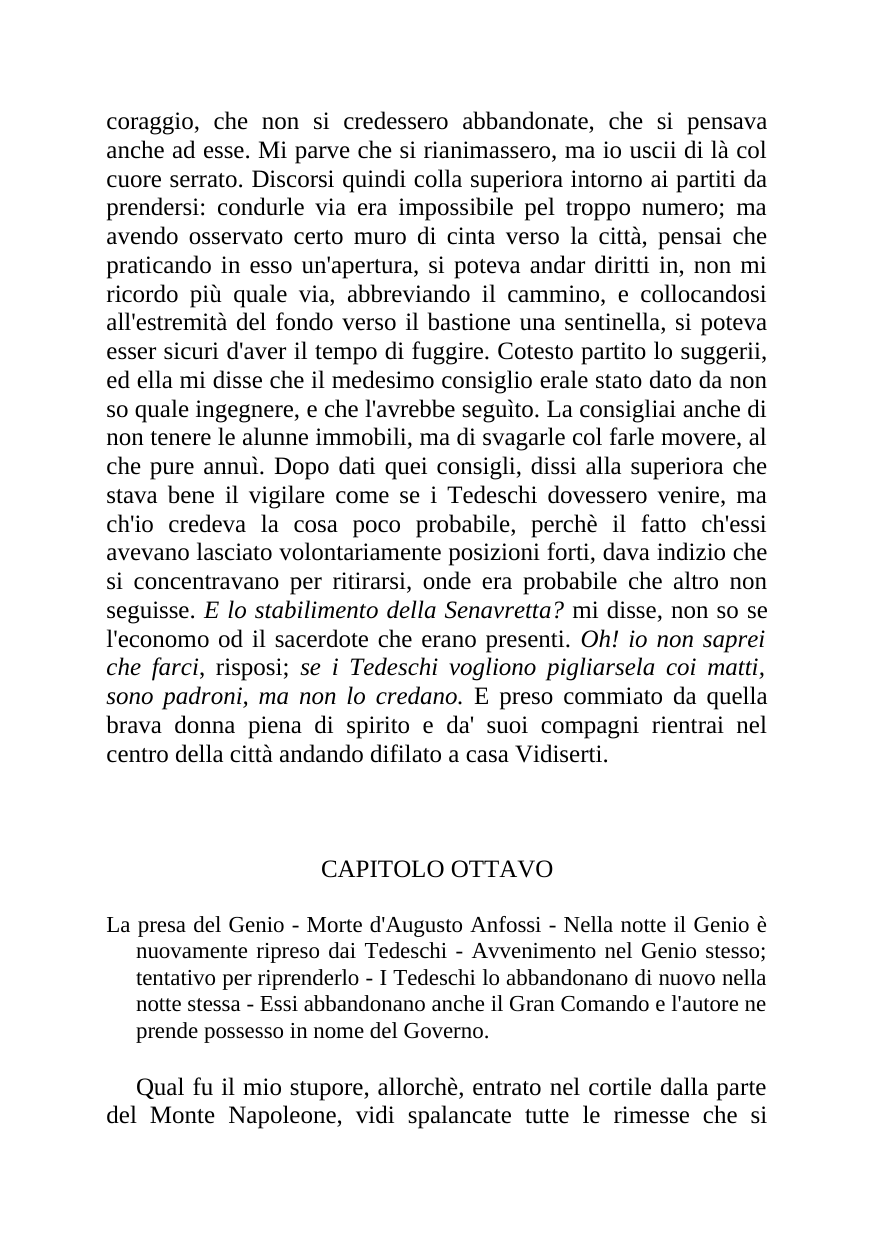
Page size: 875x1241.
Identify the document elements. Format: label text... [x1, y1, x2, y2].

text CAPITOLO OTTAVO [106, 854, 768, 882]
text Qual fu il mio stupore, allorchè, entrato nel cortile dalla parte del Monte Napoleone, vidi spalancate tutte le rimesse che si [106, 1072, 768, 1129]
text coraggio, che non si credessero abbandonate, che si pensava anche ad esse. Mi parve che si rianimassero, ma io uscii di là col cuore serrato. Discorsi quindi colla superiora intorno ai partiti da prendersi: condurle via era impossibile pel troppo numero; ma avendo osservato certo muro di cinta verso la città, pensai che praticando in esso un'apertura, si poteva andar diritti in, non mi ricordo più quale via, abbreviando il cammino, e collocandosi all'estremità del fondo verso il bastione una sentinella, si poteva esser sicuri d'aver il tempo di fuggire. Cotesto partito lo suggerii, ed ella mi disse che il medesimo consiglio erale stato dato da non so quale ingegnere, e che l'avrebbe seguìto. La consigliai anche di non tenere le alunne immobili, ma di svagarle col farle movere, al che pure annuì. Dopo dati quei consigli, dissi alla superiora che stava bene il vigilare come se i Tedeschi dovessero venire, ma ch'io credeva la cosa poco probabile, perchè il fatto ch'essi avevano lasciato volontariamente posizioni forti, dava indizio che si concentravano per ritirarsi, onde era probabile che altro non seguisse. E lo stabilimento della Senavretta? mi disse, non so se l'economo od il sacerdote che erano presenti. Oh! io non saprei che farci, risposi; se i Tedeschi vogliono pigliarsela coi matti, sono padroni, ma non lo credano. E preso commiato da quella brava donna piena di spirito e da' suoi compagni rientrai nel centro della città andando difilato a casa Vidiserti. [106, 106, 768, 767]
text La presa del Genio - Morte d'Augusto Anfossi - Nella notte il Genio è nuovamente ripreso dai Tedeschi - Avvenimento nel Genio stesso; tentativo per riprenderlo - I Tedeschi lo abbandonano di nuovo nella notte stessa - Essi abbandonano anche il Gran Comando e l'autore ne prende possesso in nome del Governo. [106, 911, 768, 1043]
